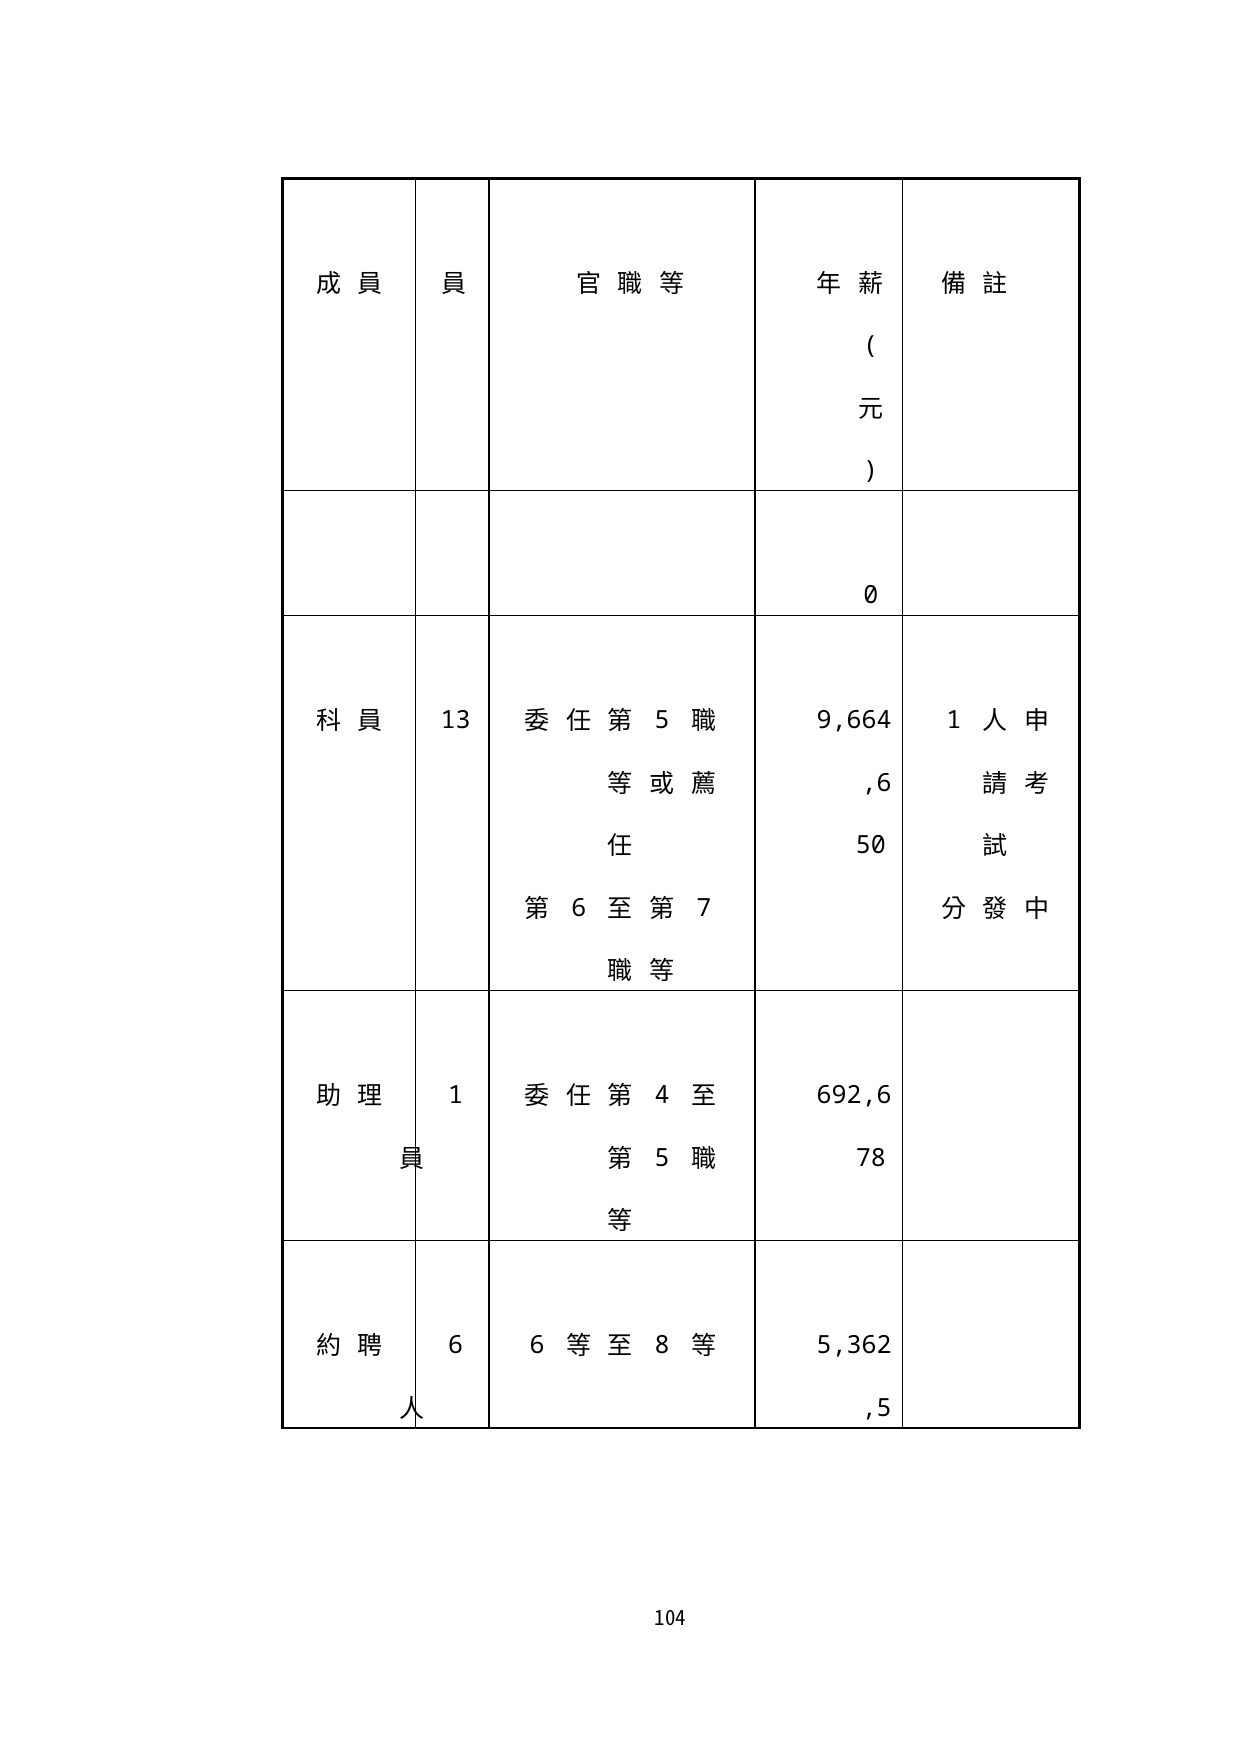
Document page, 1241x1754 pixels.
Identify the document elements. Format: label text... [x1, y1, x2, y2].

table_header 員額 [416, 180, 488, 490]
table_header 官職等 [490, 180, 754, 490]
table_cell 692,678 [756, 991, 902, 1240]
table_header 成員 [284, 180, 415, 490]
table_cell [903, 1241, 1078, 1427]
table_cell 1 [416, 991, 488, 1240]
table_cell 6 [416, 1241, 488, 1427]
table_cell [284, 491, 415, 615]
table_cell 委任第4至第5職等 [490, 991, 754, 1240]
table_header 備註 [903, 180, 1078, 490]
table_cell 1人申請考試 分發中 [903, 616, 1078, 990]
table_cell [903, 991, 1078, 1240]
table_cell 13 [416, 616, 488, 990]
table_header 年薪(元) [756, 180, 902, 490]
table_cell 科員 [284, 616, 415, 990]
table_cell [490, 491, 754, 615]
table_cell 9,664,650 [756, 616, 902, 990]
table_cell [903, 491, 1078, 615]
table_cell 助理員 [284, 991, 415, 1240]
table_cell 委任第5職等或薦任 第6至第7職等 [490, 616, 754, 990]
table_cell 6等至8等 [490, 1241, 754, 1427]
table_cell [416, 491, 488, 615]
table_cell 約聘人員 [284, 1241, 415, 1427]
table_cell 5,362,5 [756, 1241, 902, 1427]
table_cell 0 [756, 491, 902, 615]
